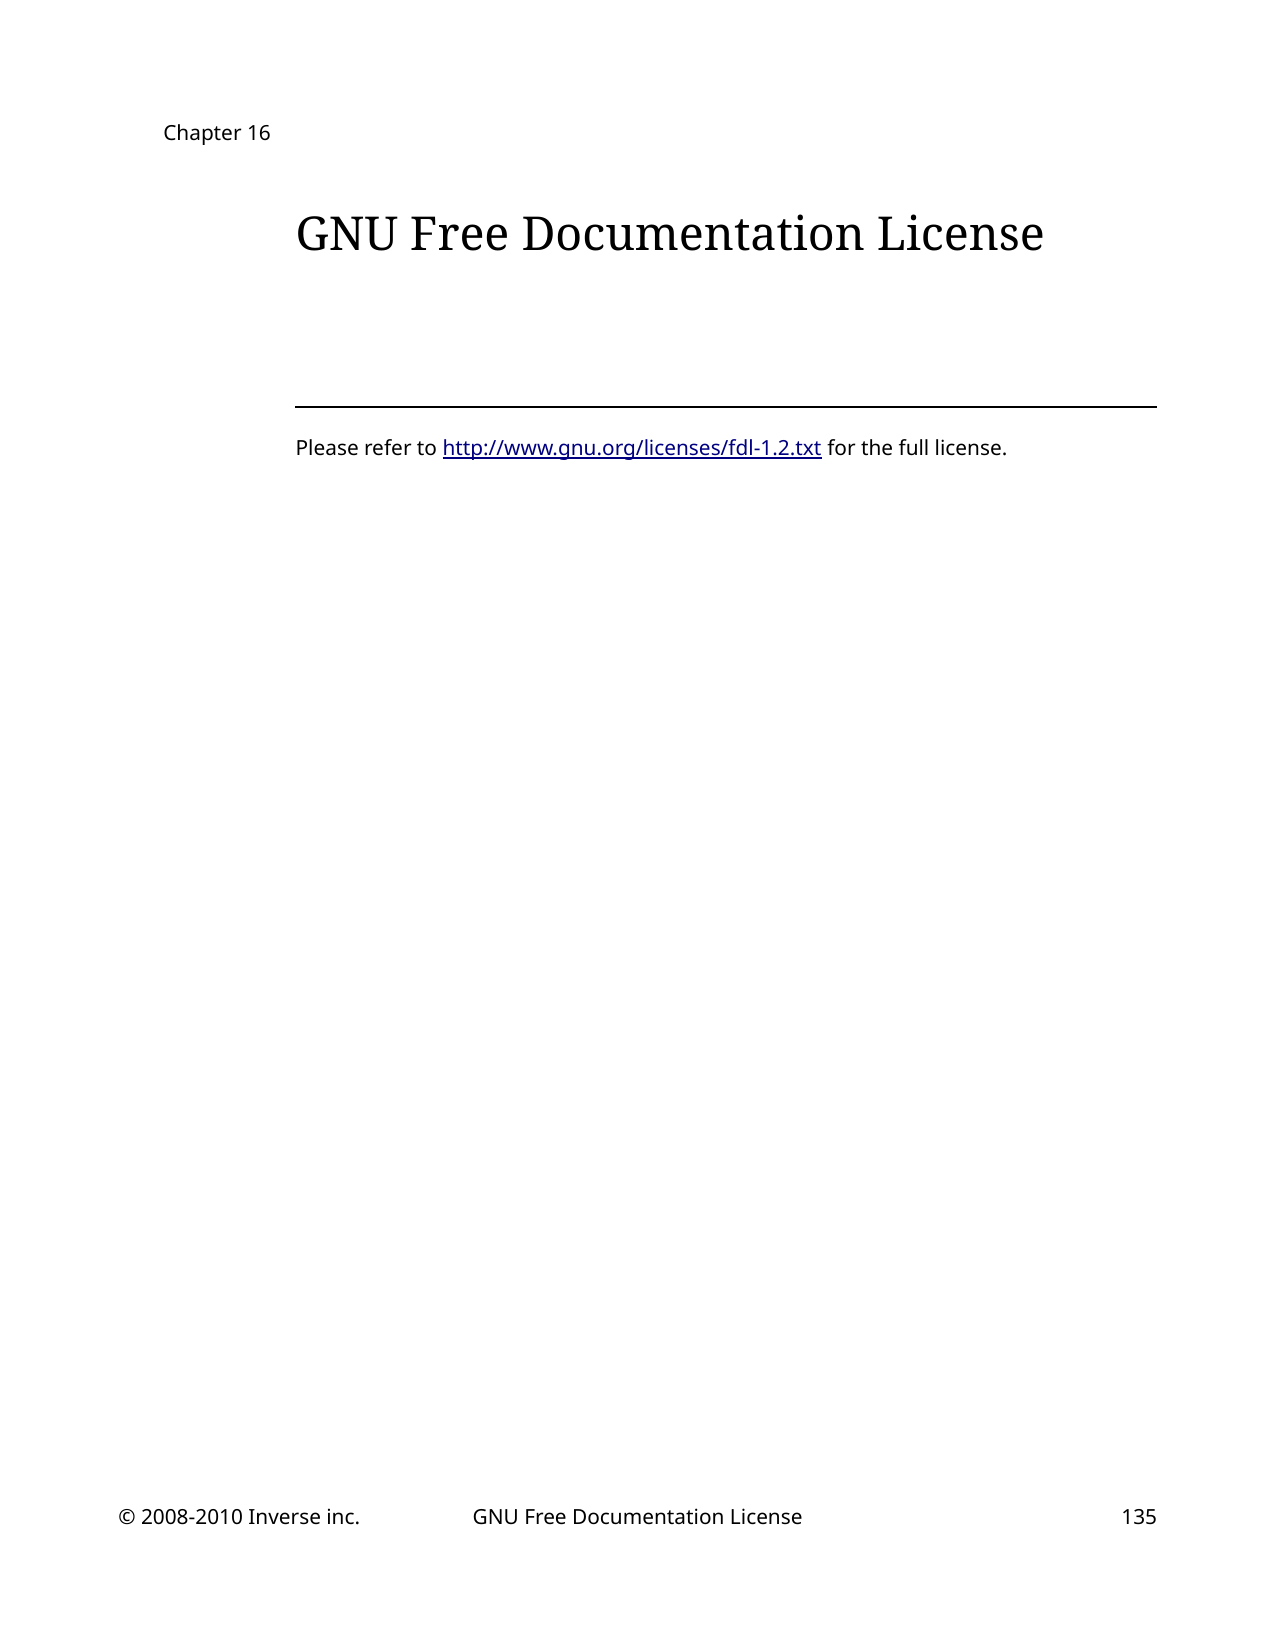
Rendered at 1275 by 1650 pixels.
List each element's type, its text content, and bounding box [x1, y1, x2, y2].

text Please refer to http://www.gnu.org/licenses/fdl-1.2.txt for the full license. [295, 433, 1157, 461]
subtitle GNU Free Documentation License [295, 201, 1157, 406]
